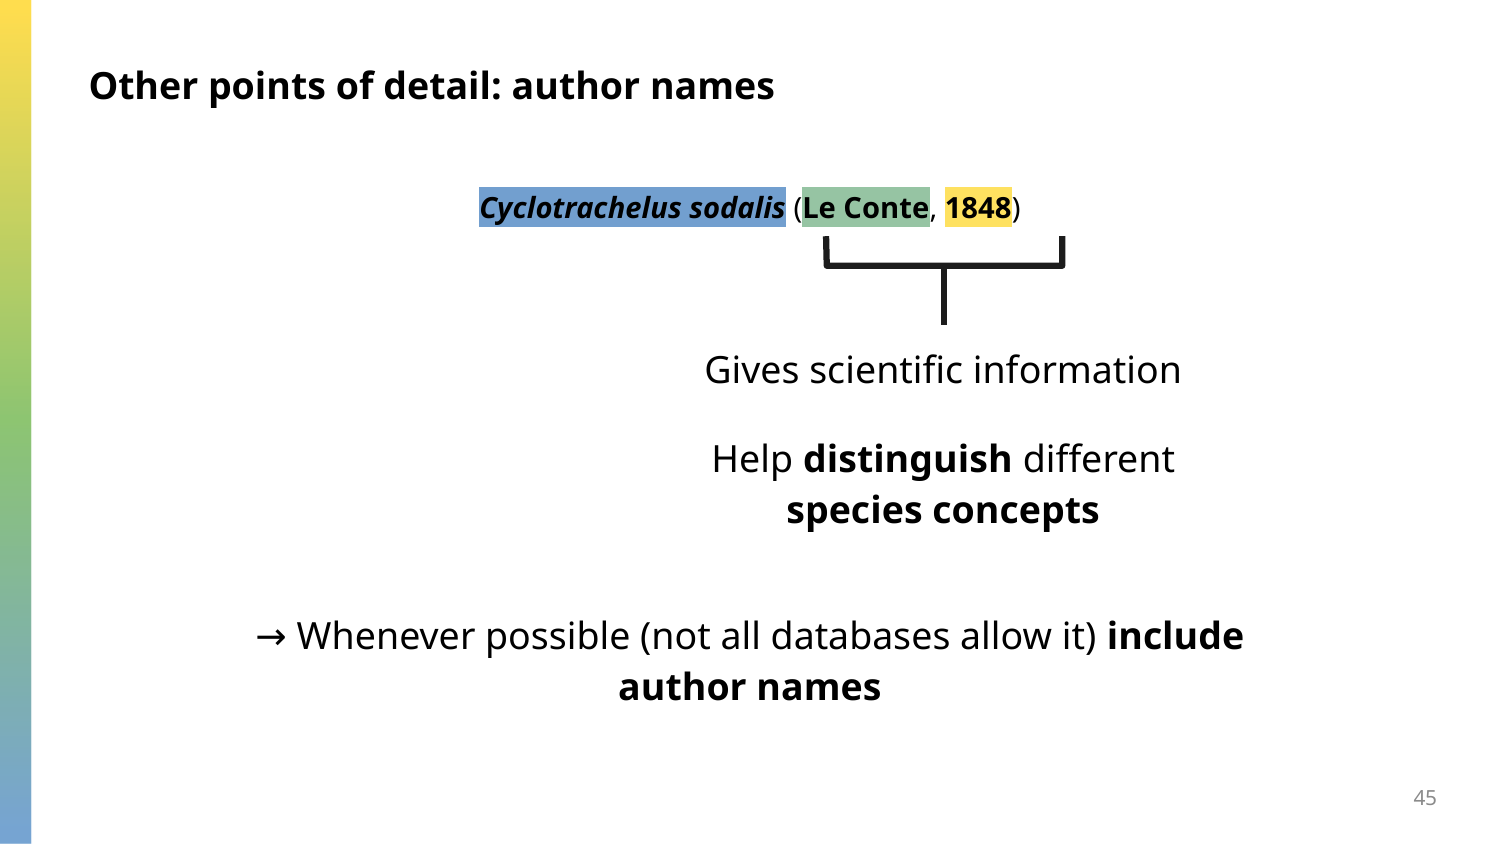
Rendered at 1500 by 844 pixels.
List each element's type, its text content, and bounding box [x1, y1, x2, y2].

text_box Help distinguish different species concepts [646, 425, 1241, 532]
picture [0, 0, 1500, 844]
text_box → Whenever possible (not all databases allow it) include author names [217, 602, 1283, 754]
list Other points of detail: author names [88, 61, 1442, 157]
text_box Cyclotrachelus sodalis (Le Conte, 1848) [406, 179, 1094, 231]
text_box Gives scientific information [646, 336, 1241, 397]
